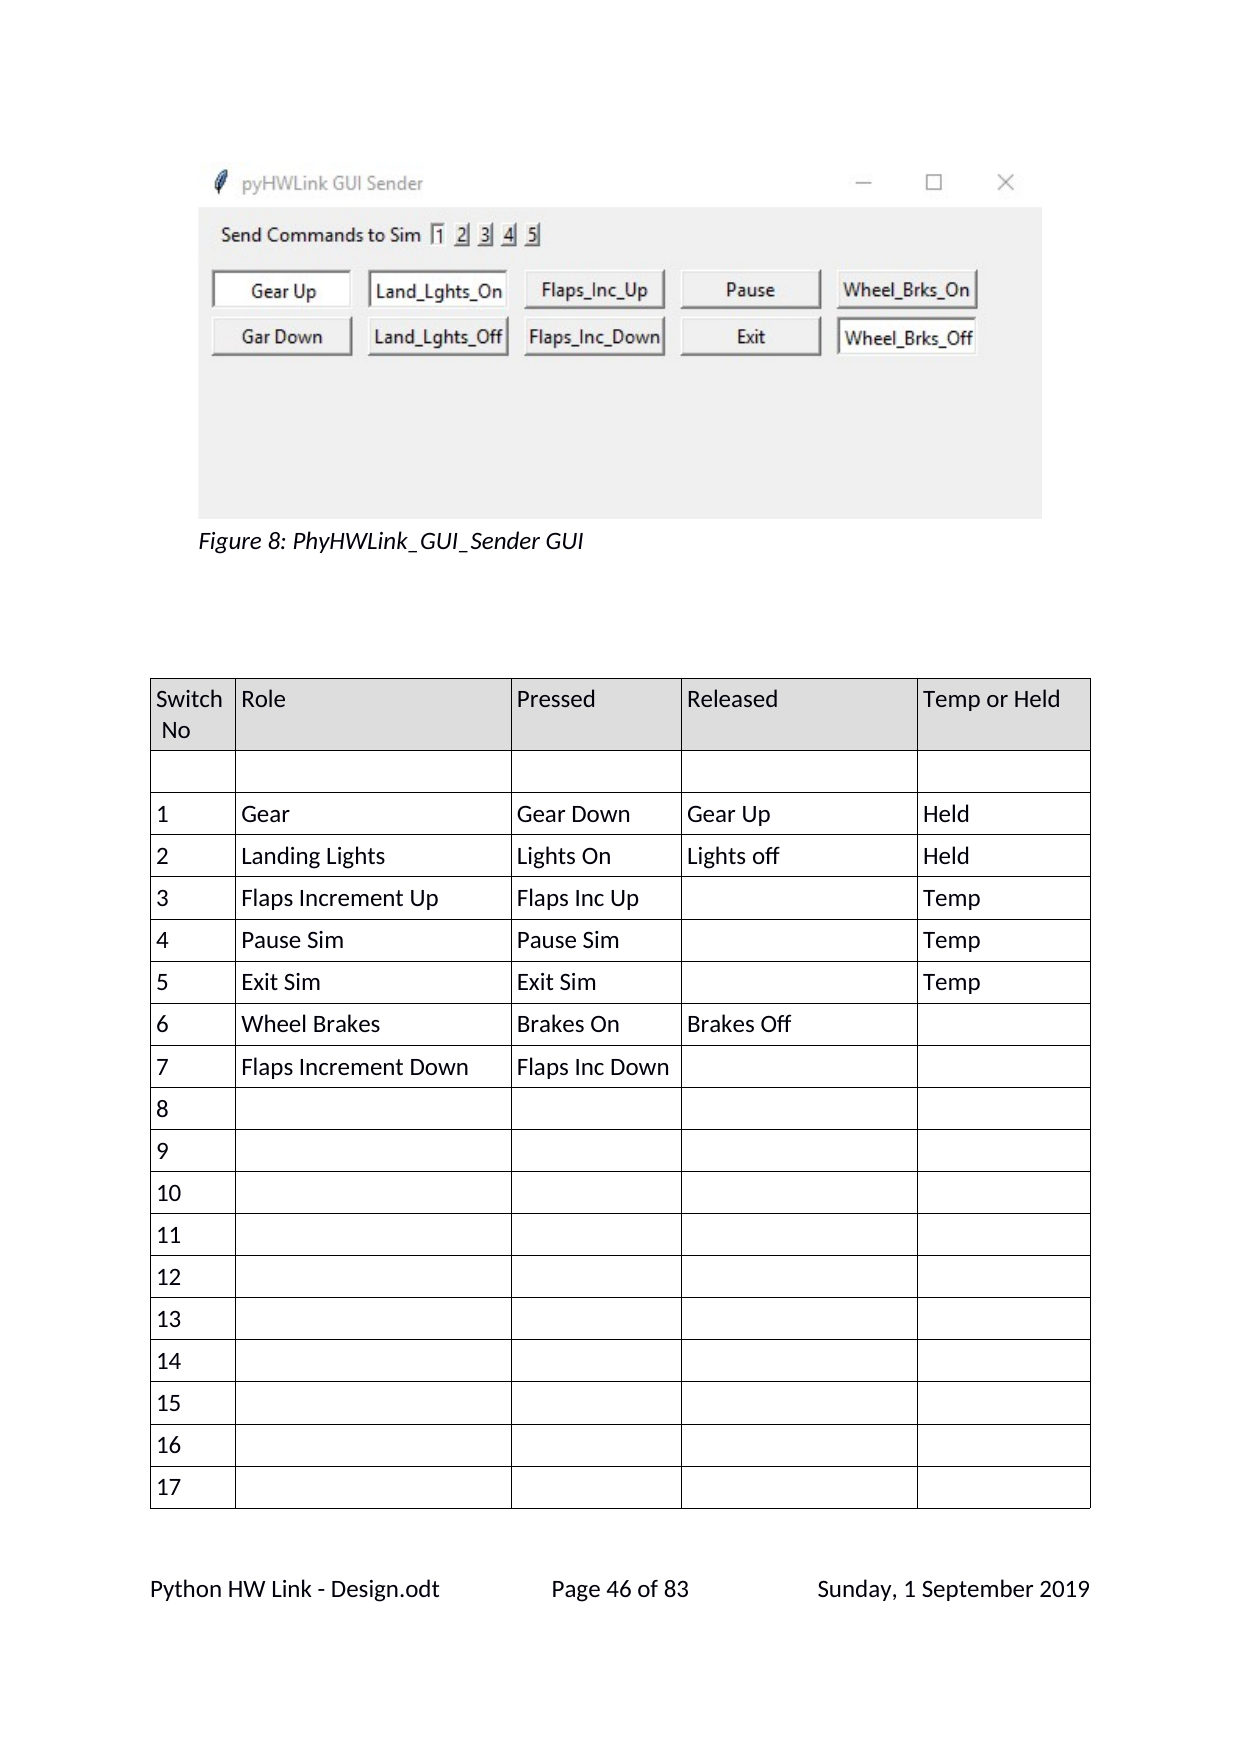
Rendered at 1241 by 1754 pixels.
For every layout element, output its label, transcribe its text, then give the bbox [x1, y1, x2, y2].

table_cell [918, 1214, 1090, 1255]
table_cell [682, 1382, 917, 1423]
table_cell 13 [151, 1298, 235, 1339]
table_cell [236, 1425, 511, 1466]
table_cell 5 [151, 962, 235, 1003]
table_cell [512, 1340, 681, 1381]
table_cell Lights off [682, 835, 917, 876]
table_cell Flaps Inc Down [512, 1046, 681, 1087]
table_cell Held [918, 793, 1090, 834]
table_cell Pause Sim [512, 920, 681, 961]
table_header Temp or Held [918, 679, 1090, 750]
table_cell [918, 1256, 1090, 1297]
table_cell Flaps Increment Up [236, 877, 511, 918]
table_cell 3 [151, 877, 235, 918]
table_cell [236, 1298, 511, 1339]
table_cell [512, 1172, 681, 1213]
table_cell [151, 751, 235, 792]
table_cell 2 [151, 835, 235, 876]
table_cell [682, 877, 917, 918]
table_cell [682, 1172, 917, 1213]
table_cell [682, 751, 917, 792]
picture [198, 162, 1042, 519]
table_cell [512, 1298, 681, 1339]
table_cell [918, 1298, 1090, 1339]
table_cell [512, 1088, 681, 1129]
table_cell 8 [151, 1088, 235, 1129]
table_cell 14 [151, 1340, 235, 1381]
table_cell [682, 1298, 917, 1339]
table_cell [236, 1382, 511, 1423]
table_cell [918, 1425, 1090, 1466]
table_cell Temp [918, 877, 1090, 918]
table_cell [512, 1467, 681, 1508]
table_cell [682, 1214, 917, 1255]
table_header Pressed [512, 679, 681, 750]
table_cell [918, 1467, 1090, 1508]
table_cell [918, 1130, 1090, 1171]
table_cell [236, 1130, 511, 1171]
text Figure 8: PhyHWLink_GUI_Sender GUI [198, 519, 1042, 556]
table_cell [512, 1425, 681, 1466]
table_cell Temp [918, 920, 1090, 961]
table_cell [512, 1382, 681, 1423]
table_cell Gear [236, 793, 511, 834]
table_cell 6 [151, 1004, 235, 1045]
table_cell [682, 1467, 917, 1508]
table_cell Landing Lights [236, 835, 511, 876]
table_cell [236, 1088, 511, 1129]
table_cell 10 [151, 1172, 235, 1213]
table_cell Lights On [512, 835, 681, 876]
table_cell [918, 1340, 1090, 1381]
table_cell [918, 751, 1090, 792]
table_cell [682, 1130, 917, 1171]
table_cell [918, 1004, 1090, 1045]
table_cell 12 [151, 1256, 235, 1297]
table_cell [918, 1172, 1090, 1213]
table_cell Exit Sim [236, 962, 511, 1003]
table_cell Brakes Off [682, 1004, 917, 1045]
table_cell 1 [151, 793, 235, 834]
table_cell 16 [151, 1425, 235, 1466]
table_cell Brakes On [512, 1004, 681, 1045]
table_cell Wheel Brakes [236, 1004, 511, 1045]
table_cell Gear Up [682, 793, 917, 834]
table_cell 4 [151, 920, 235, 961]
table_cell [682, 1425, 917, 1466]
table_cell [918, 1382, 1090, 1423]
table_cell Flaps Increment Down [236, 1046, 511, 1087]
table_cell [682, 1340, 917, 1381]
table_cell [236, 751, 511, 792]
table_cell 9 [151, 1130, 235, 1171]
table_cell [682, 1256, 917, 1297]
table_cell [236, 1172, 511, 1213]
table_cell [236, 1214, 511, 1255]
table_cell [512, 1214, 681, 1255]
table_cell [236, 1467, 511, 1508]
table_cell [918, 1088, 1090, 1129]
table_header Switch No [151, 679, 235, 750]
table_cell [512, 1256, 681, 1297]
table_cell Exit Sim [512, 962, 681, 1003]
table_cell 17 [151, 1467, 235, 1508]
table_cell 7 [151, 1046, 235, 1087]
table_cell [682, 1088, 917, 1129]
table_header Role [236, 679, 511, 750]
table_cell Pause Sim [236, 920, 511, 961]
table_cell [512, 751, 681, 792]
table_cell [682, 920, 917, 961]
table_cell Temp [918, 962, 1090, 1003]
table_cell [512, 1130, 681, 1171]
table_cell [236, 1256, 511, 1297]
table_cell [236, 1340, 511, 1381]
table_cell [682, 1046, 917, 1087]
table_cell 11 [151, 1214, 235, 1255]
table_header Released [682, 679, 917, 750]
table_cell Flaps Inc Up [512, 877, 681, 918]
table_cell [918, 1046, 1090, 1087]
table_cell Gear Down [512, 793, 681, 834]
table_cell [682, 962, 917, 1003]
table_cell Held [918, 835, 1090, 876]
table_cell 15 [151, 1382, 235, 1423]
